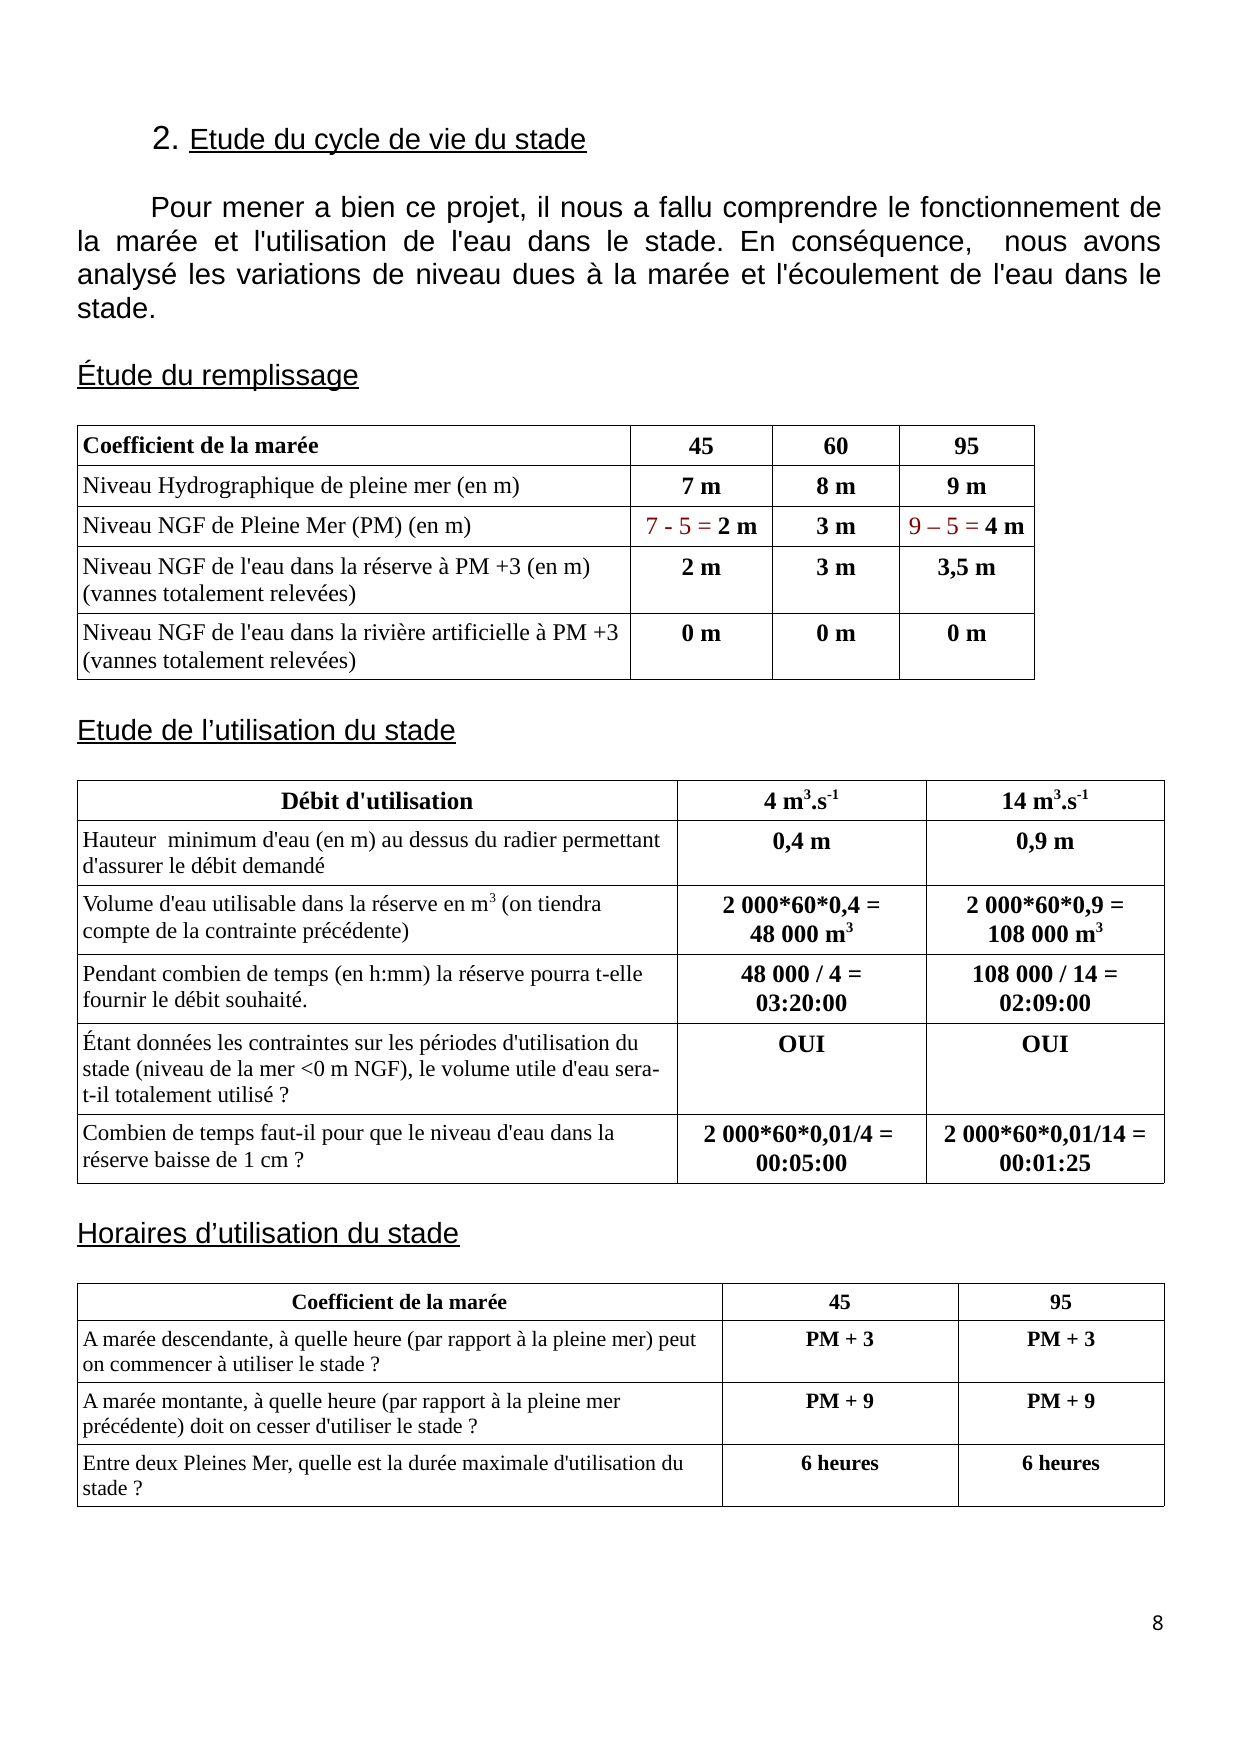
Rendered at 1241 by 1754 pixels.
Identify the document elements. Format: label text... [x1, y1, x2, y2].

table_cell 2 m [631, 547, 772, 613]
table_cell 3 m [773, 507, 899, 546]
table_cell 2 000*60*0,9 = 108 000 m3 [927, 886, 1164, 954]
table_cell 3,5 m [900, 547, 1034, 613]
table_cell Volume d'eau utilisable dans la réserve en m3 (on tiendra compte de la contrainte précédente) [78, 886, 677, 954]
table_cell 7 m [631, 466, 772, 506]
text Etude de l’utilisation du stade [77, 713, 1163, 747]
table_cell 9 m [900, 466, 1034, 506]
table_cell 48 000 / 4 = 03:20:00 [678, 955, 926, 1023]
table_header Coefficient de la marée [78, 426, 630, 465]
table_cell A marée montante, à quelle heure (par rapport à la pleine mer précédente) doit on cesser d'utiliser le stade ? [78, 1383, 722, 1444]
table_cell 108 000 / 14 = 02:09:00 [927, 955, 1164, 1023]
text Étude du remplissage [77, 358, 1163, 391]
table_header 95 [959, 1284, 1164, 1320]
table_header 14 m3.s-1 [927, 781, 1164, 820]
table_cell 0 m [631, 614, 772, 679]
table_cell Combien de temps faut-il pour que le niveau d'eau dans la réserve baisse de 1 cm ? [78, 1115, 677, 1182]
table_cell 8 m [773, 466, 899, 506]
table_cell PM + 3 [959, 1321, 1164, 1382]
table_header 4 m3.s-1 [678, 781, 926, 820]
table_header Débit d'utilisation [78, 781, 677, 820]
table_cell OUI [678, 1024, 926, 1113]
table_cell 0 m [900, 614, 1034, 679]
table_cell Hauteur minimum d'eau (en m) au dessus du radier permettant d'assurer le débit demandé [78, 821, 677, 885]
table_header 60 [773, 426, 899, 465]
table_cell Niveau NGF de l'eau dans la réserve à PM +3 (en m) (vannes totalement relevées) [78, 547, 630, 613]
table_cell 6 heures [959, 1445, 1164, 1506]
table_cell Niveau Hydrographique de pleine mer (en m) [78, 466, 630, 506]
table_cell 0,9 m [927, 821, 1164, 885]
table_cell 6 heures [723, 1445, 958, 1506]
table_cell 2 000*60*0,4 = 48 000 m3 [678, 886, 926, 954]
table_header 45 [631, 426, 772, 465]
list Etude du cycle de vie du stade [152, 118, 1163, 157]
table_cell 9 – 5 = 4 m [900, 507, 1034, 546]
table_cell 7 - 5 = 2 m [631, 507, 772, 546]
table_cell 2 000*60*0,01/14 = 00:01:25 [927, 1115, 1164, 1182]
table_cell 0 m [773, 614, 899, 679]
table_header 95 [900, 426, 1034, 465]
text Pour mener a bien ce projet, il nous a fallu comprendre le fonctionnement de la marée et l'utilisation de l'eau dans le stade. En conséquence, nous avons analysé les variations de niveau dues à la marée et l'écoulement de l'eau dans le stade. [77, 190, 1163, 324]
table_header 45 [723, 1284, 958, 1320]
table_cell PM + 9 [959, 1383, 1164, 1444]
table_header Coefficient de la marée [78, 1284, 722, 1320]
table_cell Pendant combien de temps (en h:mm) la réserve pourra t-elle fournir le débit souhaité. [78, 955, 677, 1023]
table_cell 3 m [773, 547, 899, 613]
table_cell Niveau NGF de Pleine Mer (PM) (en m) [78, 507, 630, 546]
table_cell 0,4 m [678, 821, 926, 885]
table_cell Niveau NGF de l'eau dans la rivière artificielle à PM +3 (vannes totalement relevées) [78, 614, 630, 679]
table_cell PM + 3 [723, 1321, 958, 1382]
text Horaires d’utilisation du stade [77, 1216, 1163, 1250]
table_cell A marée descendante, à quelle heure (par rapport à la pleine mer) peut on commencer à utiliser le stade ? [78, 1321, 722, 1382]
table_cell PM + 9 [723, 1383, 958, 1444]
table_cell 2 000*60*0,01/4 = 00:05:00 [678, 1115, 926, 1182]
table_cell Entre deux Pleines Mer, quelle est la durée maximale d'utilisation du stade ? [78, 1445, 722, 1506]
table_cell Étant données les contraintes sur les périodes d'utilisation du stade (niveau de la mer <0 m NGF), le volume utile d'eau sera-t-il totalement utilisé ? [78, 1024, 677, 1113]
table_cell OUI [927, 1024, 1164, 1113]
